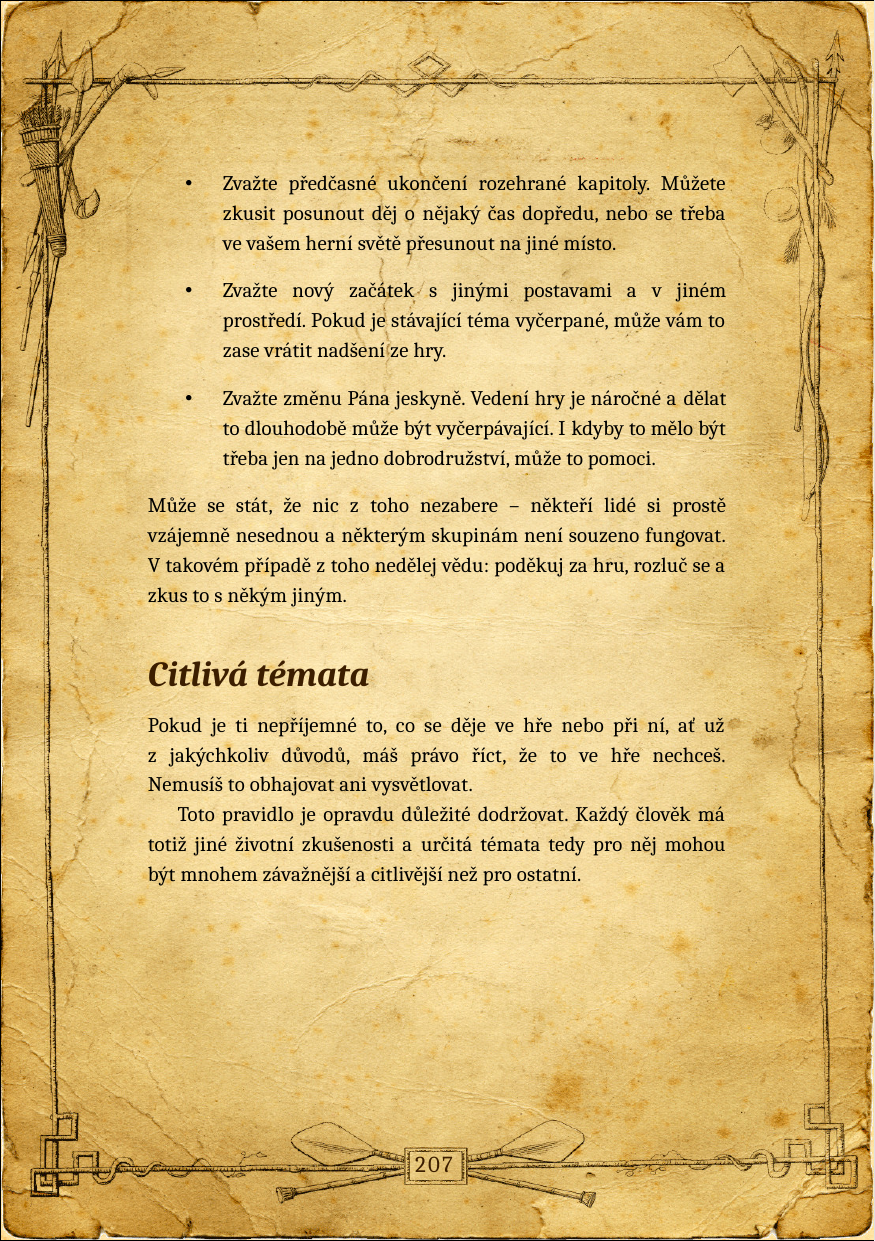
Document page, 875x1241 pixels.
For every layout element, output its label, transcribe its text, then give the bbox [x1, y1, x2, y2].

text Pokud je ti nepříjemné to, co se děje ve hře nebo při ní, ať už z⁠ jakýchkoliv důvodů, máš právo říct, že to ve hře nechceš. Nemusíš to obhajovat ani vysvětlovat. Toto pravidlo je opravdu důležité dodržovat. Každý člověk má totiž jiné životní zkušenosti a⁠ určitá témata tedy pro něj mohou být mnohem závažnější a⁠ citlivější než pro ostatní. [148, 713, 726, 887]
list Zvažte změnu Pána jeskyně. Vedení hry je náročné a⁠ dělat to dlouhodobě může být vyčerpávající. I⁠ kdyby to mělo být třeba jen na jedno dobrodružství, může to pomoci. [185, 387, 726, 470]
picture [1, 1, 874, 1240]
list Zvažte předčasné ukončení rozehrané kapitoly. Můžete zkusit posunout děj o⁠ nějaký čas dopředu, nebo se třeba ve vašem herní světě přesunout na jiné místo. [185, 172, 726, 256]
text Může se stát, že nic z⁠ toho nezabere – někteří lidé si prostě vzájemně nesednou a⁠ některým skupinám není souzeno fungovat. V⁠ takovém případě z⁠ toho nedělej vědu: poděkuj za hru, rozluč se a⁠ zkus to s⁠ někým jiným. [148, 494, 726, 608]
subtitle Citlivá témata [148, 655, 726, 696]
list Zvažte nový začátek s⁠ jinými postavami a⁠ v⁠ jiném prostředí. Pokud je stávající téma vyčerpané, může vám to zase vrátit nadšení ze hry. [185, 279, 726, 363]
